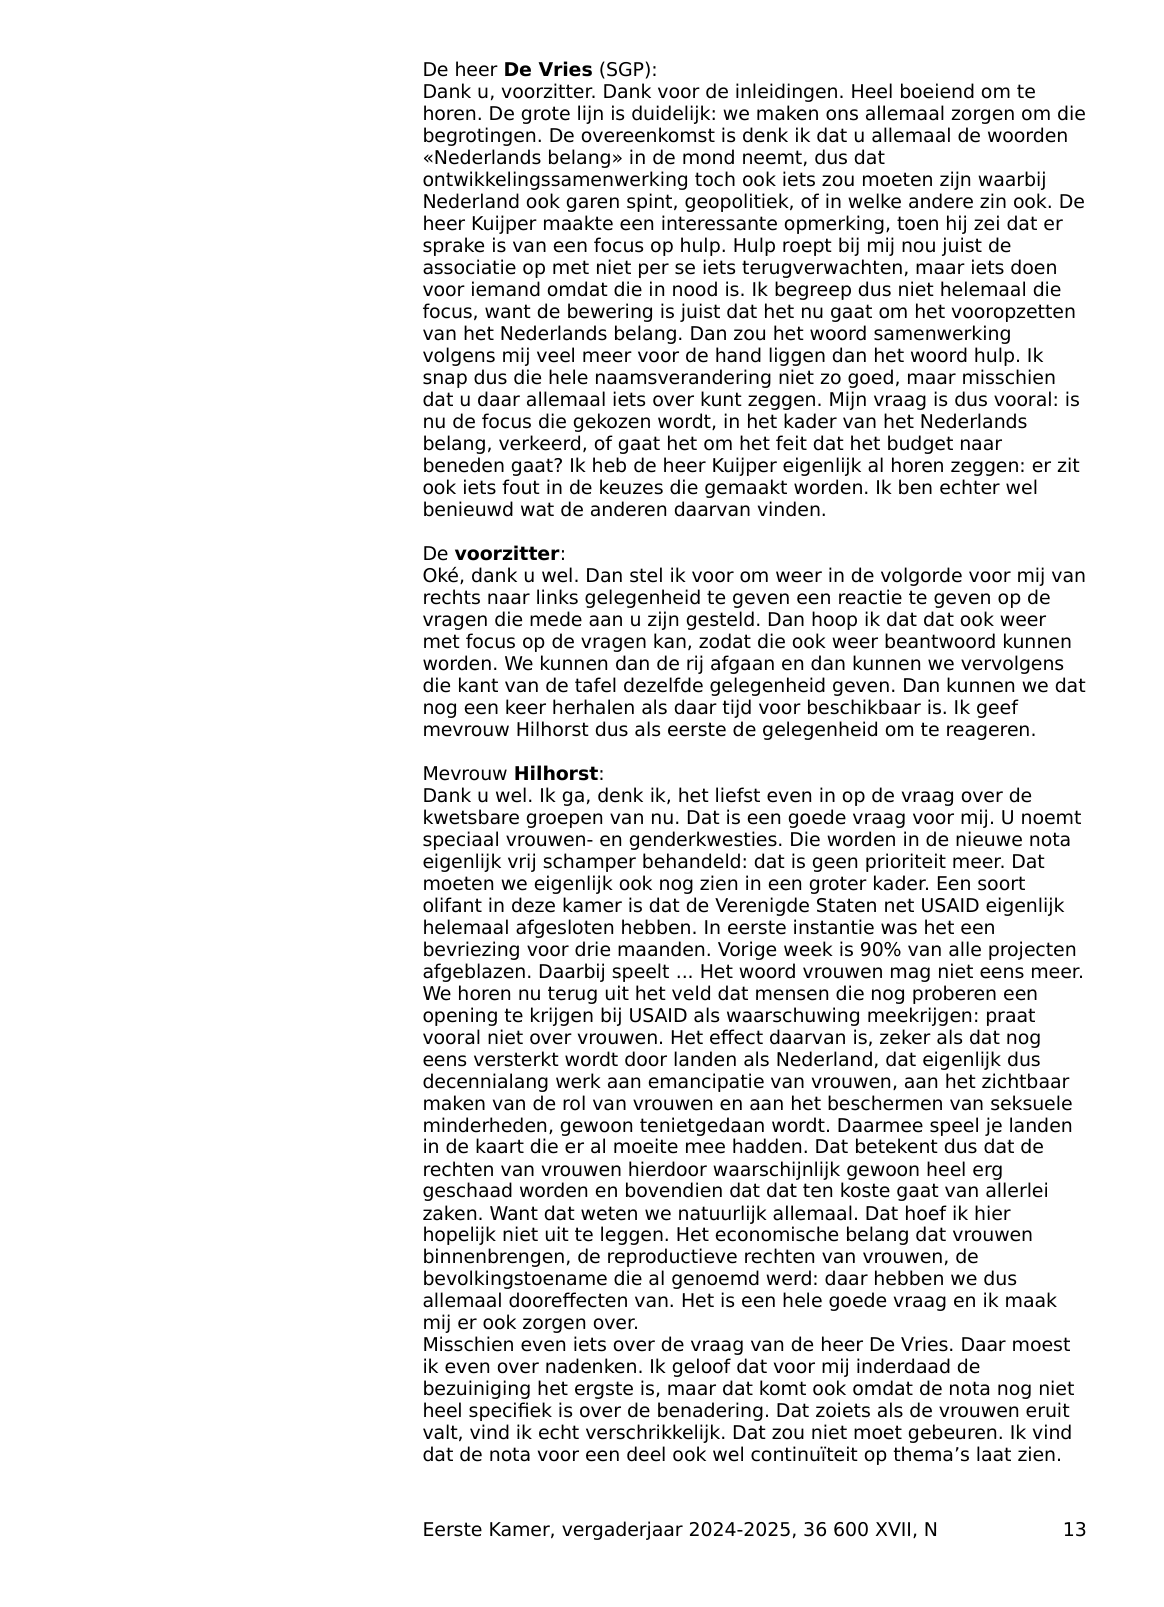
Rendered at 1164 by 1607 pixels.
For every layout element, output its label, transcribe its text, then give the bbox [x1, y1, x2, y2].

text Mevrouw Hilhorst: [422, 763, 1087, 785]
text De voorzitter: [422, 543, 1087, 565]
text Dank u, voorzitter. Dank voor de inleidingen. Heel boeiend om te horen. De grote lijn is duidelijk: we maken ons allemaal zorgen om die begrotingen. De overeenkomst is denk ik dat u allemaal de woorden «Nederlands belang» in de mond neemt, dus dat ontwikkelingssamenwerking toch ook iets zou moeten zijn waarbij Nederland ook garen spint, geopolitiek, of in welke andere zin ook. De heer Kuijper maakte een interessante opmerking, toen hij zei dat er sprake is van een focus op hulp. Hulp roept bij mij nou juist de associatie op met niet per se iets terugverwachten, maar iets doen voor iemand omdat die in nood is. Ik begreep dus niet helemaal die focus, want de bewering is juist dat het nu gaat om het vooropzetten van het Nederlands belang. Dan zou het woord samenwerking volgens mij veel meer voor de hand liggen dan het woord hulp. Ik snap dus die hele naamsverandering niet zo goed, maar misschien dat u daar allemaal iets over kunt zeggen. Mijn vraag is dus vooral: is nu de focus die gekozen wordt, in het kader van het Nederlands belang, verkeerd, of gaat het om het feit dat het budget naar beneden gaat? Ik heb de heer Kuijper eigenlijk al horen zeggen: er zit ook iets fout in de keuzes die gemaakt worden. Ik ben echter wel benieuwd wat de anderen daarvan vinden. [422, 81, 1087, 521]
text De heer De Vries (SGP): [422, 59, 1087, 81]
text Oké, dank u wel. Dan stel ik voor om weer in de volgorde voor mij van rechts naar links gelegenheid te geven een reactie te geven op de vragen die mede aan u zijn gesteld. Dan hoop ik dat dat ook weer met focus op de vragen kan, zodat die ook weer beantwoord kunnen worden. We kunnen dan de rij afgaan en dan kunnen we vervolgens die kant van de tafel dezelfde gelegenheid geven. Dan kunnen we dat nog een keer herhalen als daar tijd voor beschikbaar is. Ik geef mevrouw Hilhorst dus als eerste de gelegenheid om te reageren. [422, 565, 1087, 741]
text Dank u wel. Ik ga, denk ik, het liefst even in op de vraag over de kwetsbare groepen van nu. Dat is een goede vraag voor mij. U noemt speciaal vrouwen- en genderkwesties. Die worden in de nieuwe nota eigenlijk vrij schamper behandeld: dat is geen prioriteit meer. Dat moeten we eigenlijk ook nog zien in een groter kader. Een soort olifant in deze kamer is dat de Verenigde Staten net USAID eigenlijk helemaal afgesloten hebben. In eerste instantie was het een bevriezing voor drie maanden. Vorige week is 90% van alle projecten afgeblazen. Daarbij speelt ... Het woord vrouwen mag niet eens meer. We horen nu terug uit het veld dat mensen die nog proberen een opening te krijgen bij USAID als waarschuwing meekrijgen: praat vooral niet over vrouwen. Het effect daarvan is, zeker als dat nog eens versterkt wordt door landen als Nederland, dat eigenlijk dus decennialang werk aan emancipatie van vrouwen, aan het zichtbaar maken van de rol van vrouwen en aan het beschermen van seksuele minderheden, gewoon tenietgedaan wordt. Daarmee speel je landen in de kaart die er al moeite mee hadden. Dat betekent dus dat de rechten van vrouwen hierdoor waarschijnlijk gewoon heel erg geschaad worden en bovendien dat dat ten koste gaat van allerlei zaken. Want dat weten we natuurlijk allemaal. Dat hoef ik hier hopelijk niet uit te leggen. Het economische belang dat vrouwen binnenbrengen, de reproductieve rechten van vrouwen, de bevolkingstoename die al genoemd werd: daar hebben we dus allemaal dooreffecten van. Het is een hele goede vraag en ik maak mij er ook zorgen over. [422, 785, 1087, 1334]
text Misschien even iets over de vraag van de heer De Vries. Daar moest ik even over nadenken. Ik geloof dat voor mij inderdaad de bezuiniging het ergste is, maar dat komt ook omdat de nota nog niet heel specifiek is over de benadering. Dat zoiets als de vrouwen eruit valt, vind ik echt verschrikkelijk. Dat zou niet moet gebeuren. Ik vind dat de nota voor een deel ook wel continuïteit op thema’s laat zien. [422, 1334, 1087, 1466]
